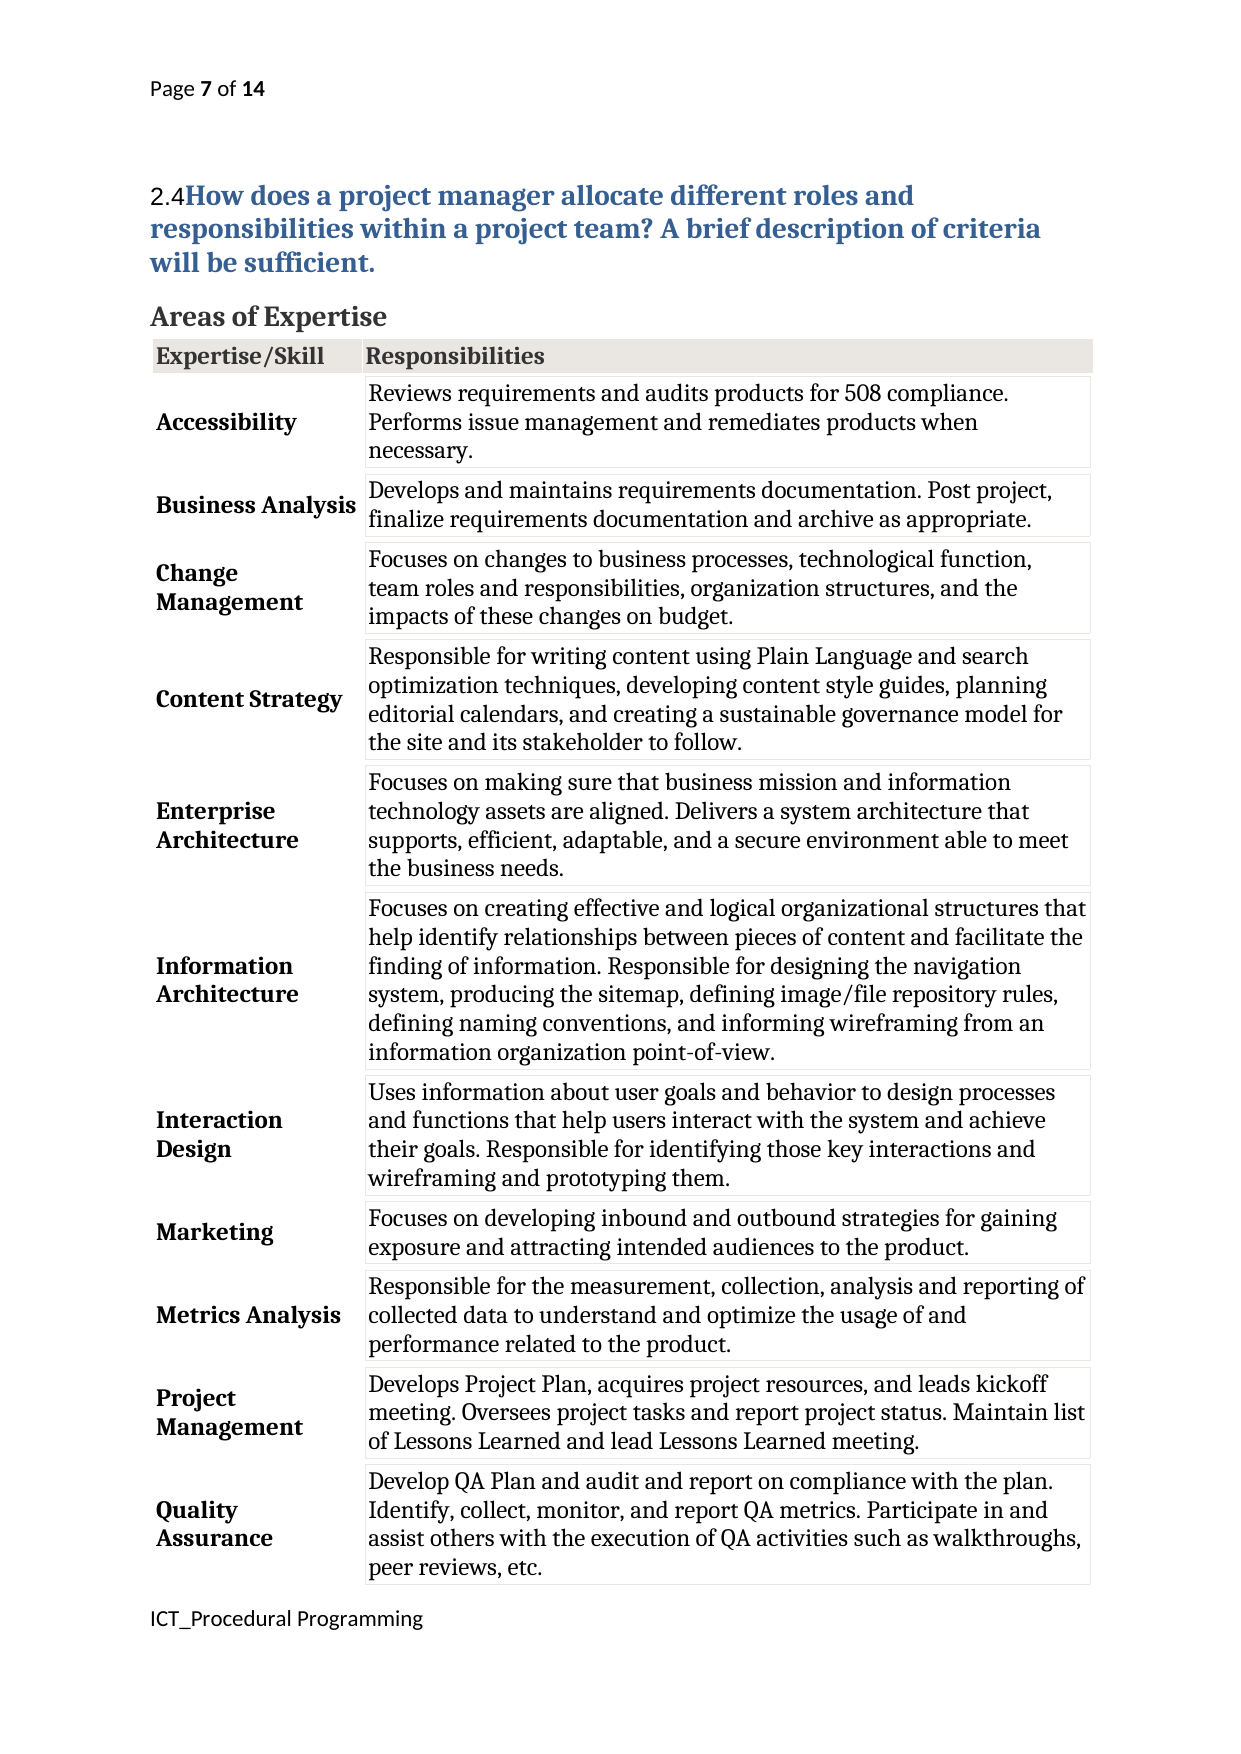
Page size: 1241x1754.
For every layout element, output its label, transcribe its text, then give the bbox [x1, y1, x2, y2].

table_cell Marketing [153, 1198, 362, 1267]
table_cell Focuses on changes to business processes, technological function, team roles and responsibilities, organization structures, and the impacts of these changes on budget. [363, 539, 1093, 636]
table_cell Enterprise Architecture [153, 763, 362, 888]
table_cell Content Strategy [153, 636, 362, 762]
list How does a project manager allocate different roles and responsibilities within a project team? A brief description of criteria will be sufficient. [150, 179, 1090, 279]
table_cell Accessibility [153, 373, 362, 471]
table_header Expertise/Skill [153, 339, 362, 373]
table_cell Develops and maintains requirements documentation. Post project, finalize requirements documentation and archive as appropriate. [363, 471, 1093, 539]
table_cell Reviews requirements and audits products for 508 compliance. Performs issue management and remediates products when necessary. [363, 373, 1093, 471]
table_cell Information Architecture [153, 889, 362, 1072]
subtitle Areas of Expertise [150, 300, 1090, 334]
table_cell Business Analysis [153, 471, 362, 539]
table_cell Quality Assurance [153, 1461, 362, 1587]
table_cell Change Management [153, 539, 362, 636]
table_cell Responsible for the measurement, collection, analysis and reporting of collected data to understand and optimize the usage of and performance related to the product. [363, 1267, 1093, 1364]
table_cell Interaction Design [153, 1072, 362, 1198]
table_cell Responsible for writing content using Plain Language and search optimization techniques, developing content style guides, planning editorial calendars, and creating a sustainable governance model for the site and its stakeholder to follow. [363, 636, 1093, 762]
table_cell Develop QA Plan and audit and report on compliance with the plan. Identify, collect, monitor, and report QA metrics. Participate in and assist others with the execution of QA activities such as walkthroughs, peer reviews, etc. [363, 1461, 1093, 1587]
table_cell Develops Project Plan, acquires project resources, and leads kickoff meeting. Oversees project tasks and report project status. Maintain list of Lessons Learned and lead Lessons Learned meeting. [363, 1364, 1093, 1461]
table_header Responsibilities [363, 339, 1093, 373]
table_cell Focuses on creating effective and logical organizational structures that help identify relationships between pieces of content and facilitate the finding of information. Responsible for designing the navigation system, producing the sitemap, defining image/file repository rules, defining naming conventions, and informing wireframing from an information organization point-of-view. [363, 889, 1093, 1072]
table_cell Uses information about user goals and behavior to design processes and functions that help users interact with the system and achieve their goals. Responsible for identifying those key interactions and wireframing and prototyping them. [363, 1072, 1093, 1198]
table_cell Metrics Analysis [153, 1267, 362, 1364]
table_cell Project Management [153, 1364, 362, 1461]
table_cell Focuses on developing inbound and outbound strategies for gaining exposure and attracting intended audiences to the product. [363, 1198, 1093, 1267]
